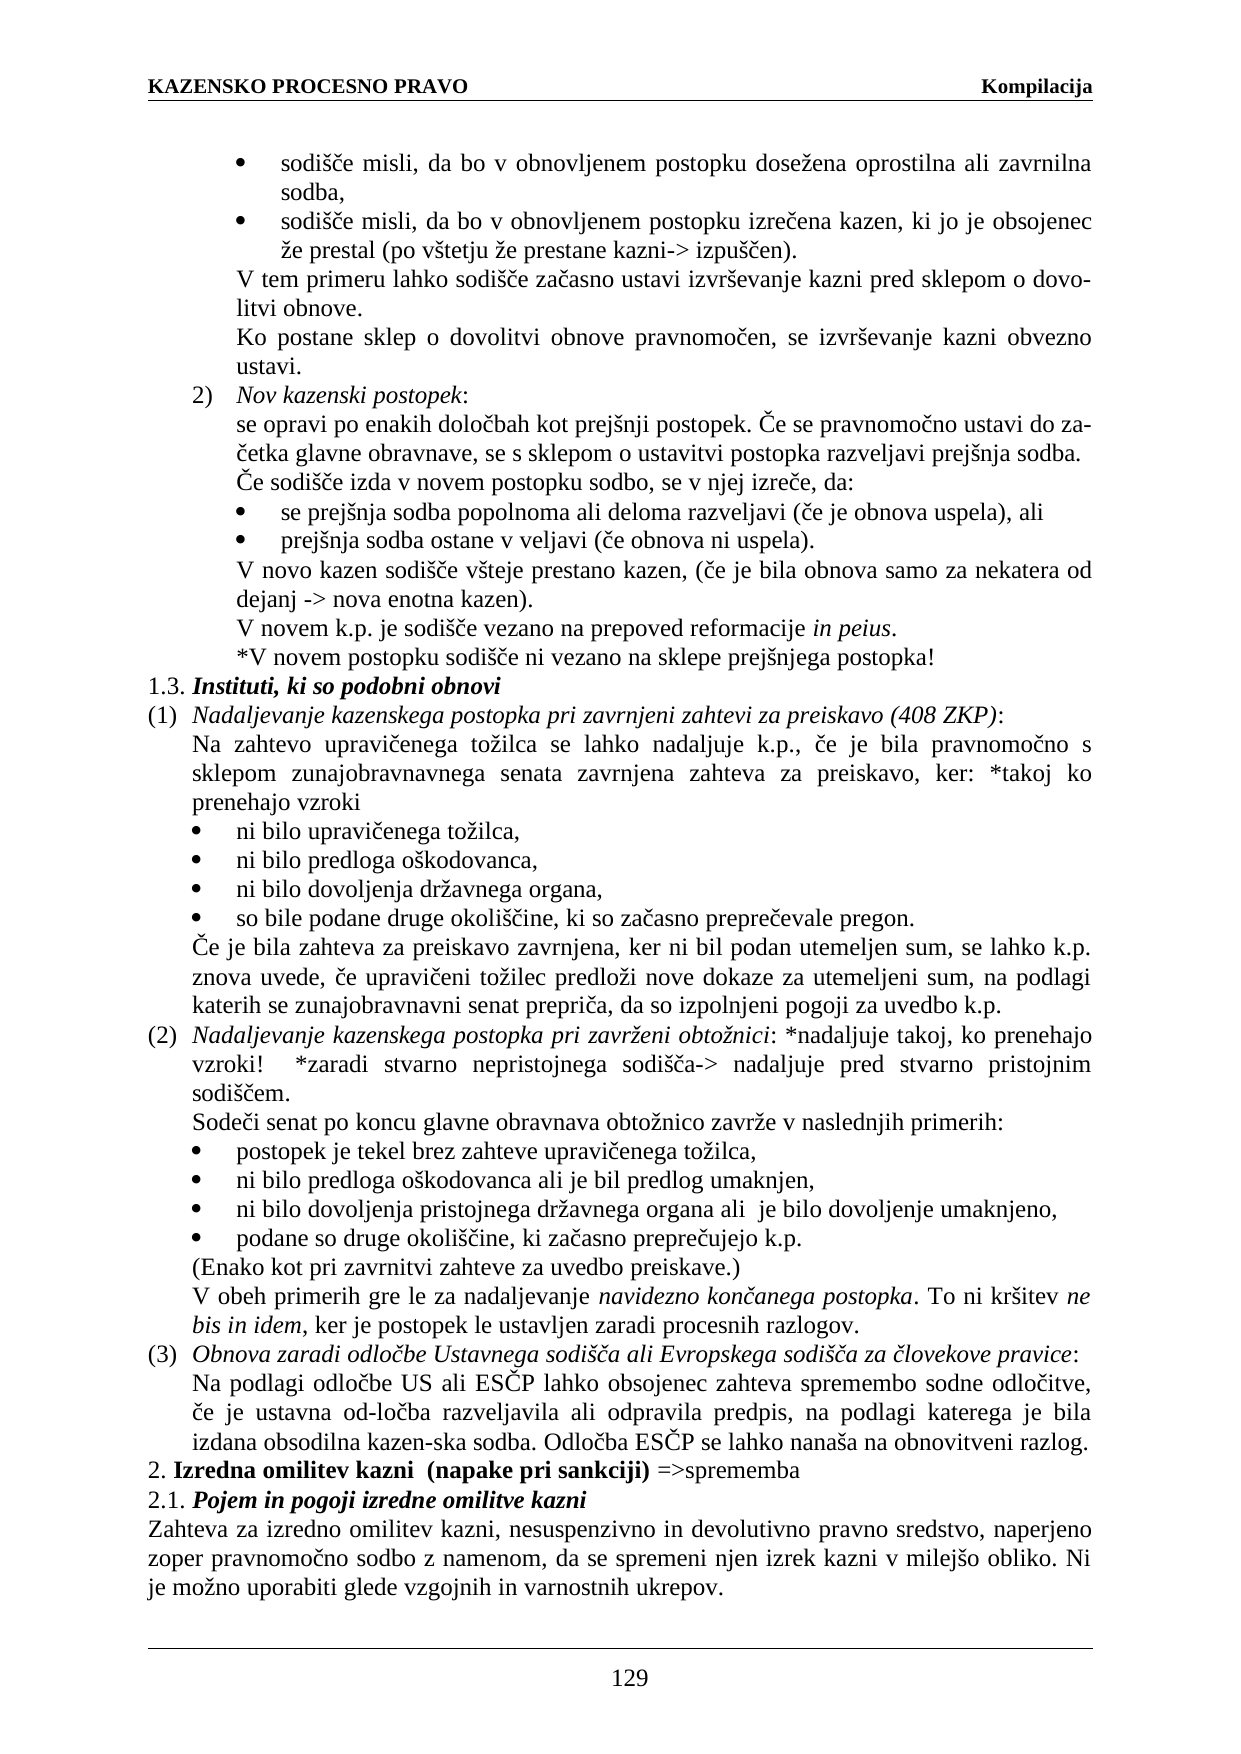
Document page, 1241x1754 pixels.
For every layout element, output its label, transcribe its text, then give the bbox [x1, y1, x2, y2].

list ni bilo predloga oškodovanca ali je bil predlog umaknjen, [192, 1165, 1093, 1194]
text Zahteva za izredno omilitev kazni, nesuspenzivno in devolutivno pravno sredstvo, naperjeno zoper pravnomočno sodbo z namenom, da se spremeni njen izrek kazni v milejšo obliko. Ni je možno uporabiti glede vzgojnih in varnostnih ukrepov. [148, 1513, 1093, 1601]
list podane so druge okoliščine, ki začasno preprečujejo k.p. [192, 1223, 1093, 1252]
list Nadaljevanje kazenskega postopka pri zavrženi obtožnici: *nadaljuje takoj, ko prenehajo vzroki! *zaradi stvarno nepristojnega sodišča-> nadaljuje pred stvarno pristojnim sodiščem. [148, 1019, 1093, 1107]
list Nadaljevanje kazenskega postopka pri zavrnjeni zahtevi za preiskavo (408 ZKP): [148, 700, 1093, 729]
list sodišče misli, da bo v obnovljenem postopku izrečena kazen, ki jo je obsojenec že prestal (po vštetju že prestane kazni-> izpuščen). [236, 206, 1093, 264]
text Ko postane sklep o dovolitvi obnove pravnomočen, se izvrševanje kazni obvezno ustavi. [236, 322, 1093, 380]
text 2.1. Pojem in pogoji izredne omilitve kazni [148, 1484, 1093, 1513]
text 1.3. Instituti, ki so podobni obnovi [148, 671, 1093, 700]
text (Enako kot pri zavrnitvi zahteve za uvedbo preiskave.) [192, 1252, 1093, 1281]
list sodišče misli, da bo v obnovljenem postopku dosežena oprostilna ali zavrnilna sodba, [236, 148, 1093, 206]
list so bile podane druge okoliščine, ki so začasno preprečevale pregon. [192, 903, 1093, 932]
list Nov kazenski postopek: [192, 380, 1093, 409]
text V obeh primerih gre le za nadaljevanje navidezno končanega postopka. To ni kršitev ne bis in idem, ker je postopek le ustavljen zaradi procesnih razlogov. [192, 1281, 1093, 1339]
list se prejšnja sodba popolnoma ali deloma razveljavi (če je obnova uspela), ali [236, 496, 1093, 525]
text 2. Izredna omilitev kazni (napake pri sankciji) =>sprememba [148, 1455, 1093, 1484]
text Na zahtevo upravičenega tožilca se lahko nadaljuje k.p., če je bila pravnomočno s sklepom zunajobravnavnega senata zavrnjena zahteva za preiskavo, ker: *takoj ko prenehajo vzroki [192, 729, 1093, 816]
list ni bilo dovoljenja pristojnega državnega organa ali je bilo dovoljenje umaknjeno, [192, 1194, 1093, 1223]
list ni bilo predloga oškodovanca, [192, 845, 1093, 874]
text Na podlagi odločbe US ali ESČP lahko obsojenec zahteva spremembo sodne odločitve, če je ustavna od-ločba razveljavila ali odpravila predpis, na podlagi katerega je bila izdana obsodilna kazen-ska sodba. Odločba ESČP se lahko nanaša na obnovitveni razlog. [192, 1368, 1093, 1455]
text *V novem postopku sodišče ni vezano na sklepe prejšnjega postopka! [236, 642, 1093, 671]
text V tem primeru lahko sodišče začasno ustavi izvrševanje kazni pred sklepom o dovo-litvi obnove. [236, 264, 1093, 322]
list prejšnja sodba ostane v veljavi (če obnova ni uspela). [236, 525, 1093, 554]
text V novem k.p. je sodišče vezano na prepoved reformacije in peius. [236, 613, 1093, 642]
text V novo kazen sodišče všteje prestano kazen, (če je bila obnova samo za nekatera od dejanj -> nova enotna kazen). [236, 554, 1093, 613]
list ni bilo dovoljenja državnega organa, [192, 874, 1093, 903]
list ni bilo upravičenega tožilca, [192, 816, 1093, 845]
text Sodeči senat po koncu glavne obravnava obtožnico zavrže v naslednjih primerih: [192, 1107, 1093, 1136]
text Če je bila zahteva za preiskavo zavrnjena, ker ni bil podan utemeljen sum, se lahko k.p. znova uvede, če upravičeni tožilec predloži nove dokaze za utemeljeni sum, na podlagi katerih se zunajobravnavni senat prepriča, da so izpolnjeni pogoji za uvedbo k.p. [192, 932, 1093, 1019]
text Če sodišče izda v novem postopku sodbo, se v njej izreče, da: [236, 467, 1093, 496]
list Obnova zaradi odločbe Ustavnega sodišča ali Evropskega sodišča za človekove pravice: [148, 1339, 1093, 1368]
list postopek je tekel brez zahteve upravičenega tožilca, [192, 1136, 1093, 1165]
text se opravi po enakih določbah kot prejšnji postopek. Če se pravnomočno ustavi do za-četka glavne obravnave, se s sklepom o ustavitvi postopka razveljavi prejšnja sodba. [236, 409, 1093, 467]
